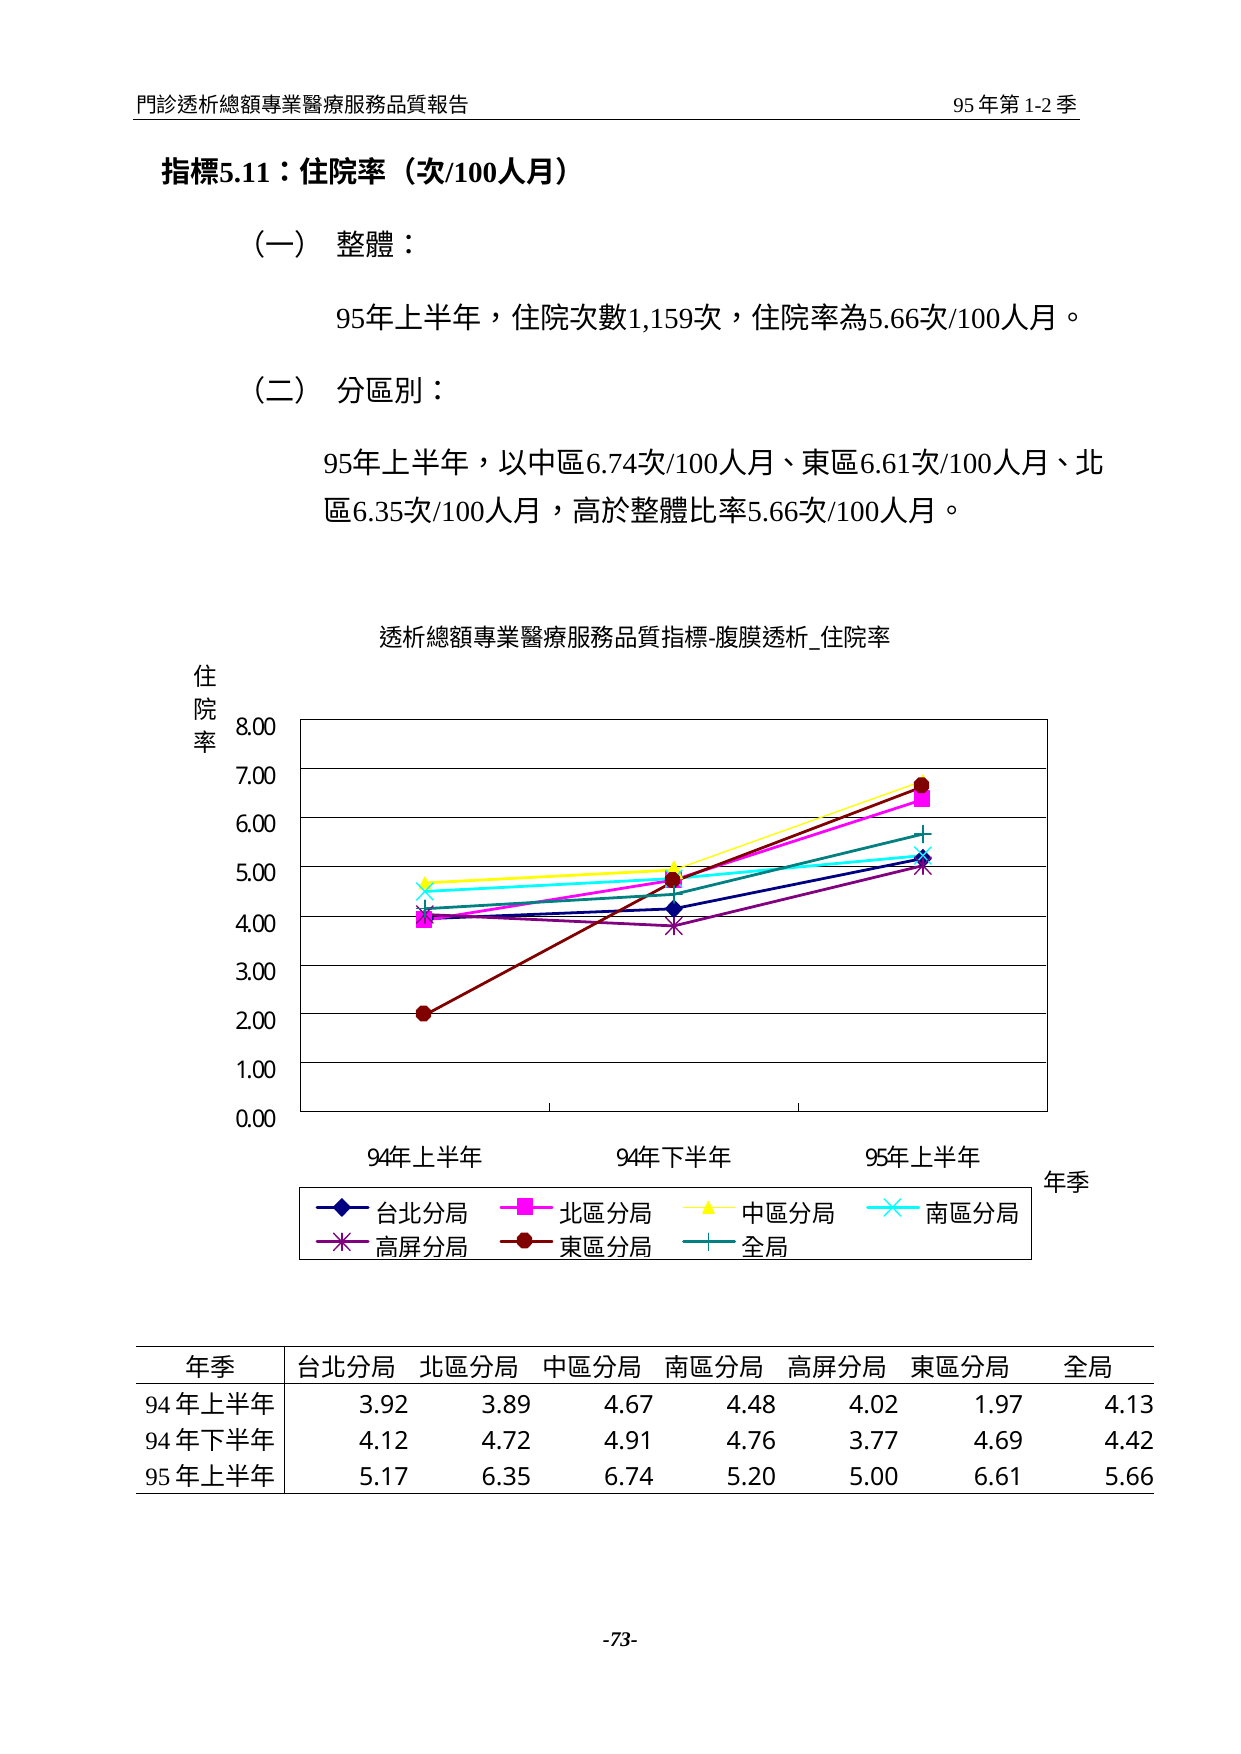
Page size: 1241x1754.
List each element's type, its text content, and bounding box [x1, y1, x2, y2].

table_cell 4.48 [653, 1384, 776, 1421]
table_cell 6.35 [408, 1457, 531, 1493]
text 指標5.11：住院率（次/100人月） [161, 144, 1104, 192]
table_cell 4.76 [653, 1421, 776, 1457]
table_cell 5.66 [1023, 1457, 1154, 1493]
table_cell 1.97 [898, 1384, 1023, 1421]
table_cell 4.69 [898, 1421, 1023, 1457]
table_cell 95年上半年 [136, 1457, 284, 1493]
table_cell 94年上半年 [136, 1384, 284, 1421]
table_header 年季 [136, 1347, 284, 1383]
table_header 高屏分局 [776, 1347, 898, 1383]
table_cell 5.00 [776, 1457, 898, 1493]
table_cell 4.13 [1023, 1384, 1154, 1421]
table_cell 4.72 [408, 1421, 531, 1457]
text 95年上半年，住院次數1,159次，住院率為5.66次/100人月。 [161, 290, 1104, 338]
list 整體： [236, 217, 1104, 265]
table_cell 4.42 [1023, 1421, 1154, 1457]
table_cell 94年下半年 [136, 1421, 284, 1457]
table_header 南區分局 [653, 1347, 776, 1383]
table_header 全局 [1023, 1347, 1154, 1383]
table_cell 3.89 [408, 1384, 531, 1421]
table_cell 4.67 [531, 1384, 653, 1421]
table_header 中區分局 [531, 1347, 653, 1383]
table_cell 4.91 [531, 1421, 653, 1457]
text 95年上半年，以中區6.74次/100人月、東區6.61次/100人月、北區6.35次/100人月，高於整體比率5.66次/100人月。 [323, 436, 1104, 531]
table_header 台北分局 [285, 1347, 408, 1383]
list 分區別： [236, 363, 1104, 411]
table_cell 4.12 [285, 1421, 408, 1457]
table_header 北區分局 [408, 1347, 531, 1383]
table_header 東區分局 [898, 1347, 1023, 1383]
table_cell 4.02 [776, 1384, 898, 1421]
table_cell 3.92 [285, 1384, 408, 1421]
table_cell 6.61 [898, 1457, 1023, 1493]
table_cell 3.77 [776, 1421, 898, 1457]
table_cell 5.17 [285, 1457, 408, 1493]
table_cell 5.20 [653, 1457, 776, 1493]
table_cell 6.74 [531, 1457, 653, 1493]
